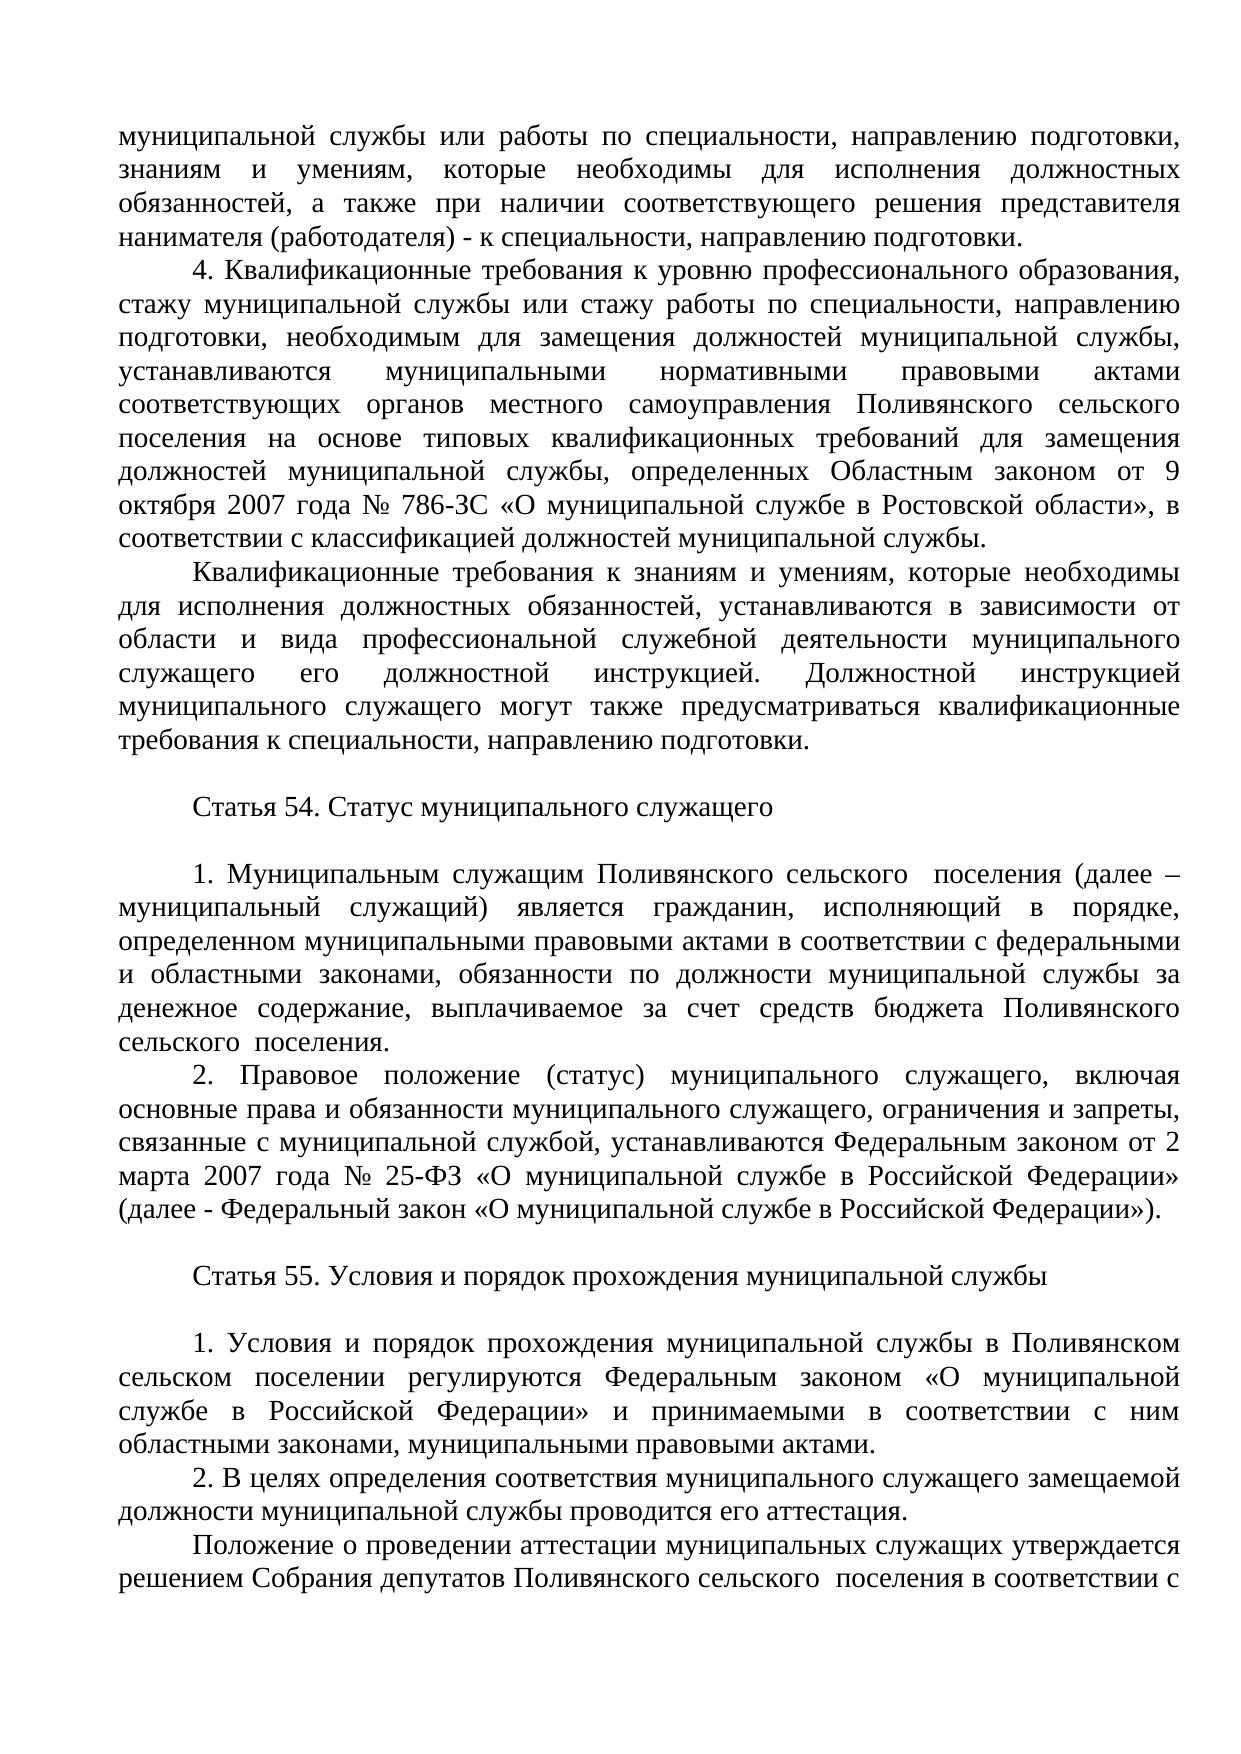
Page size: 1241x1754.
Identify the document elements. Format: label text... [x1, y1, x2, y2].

text 4. Квалификационные требования к уровню профессионального образования, стажу муниципальной службы или стажу работы по специальности, направлению подготовки, необходимым для замещения должностей муниципальной службы, устанавливаются муниципальными нормативными правовыми актами соответствующих органов местного самоуправления Поливянского сельского поселения на основе типовых квалификационных требований для замещения должностей муниципальной службы, определенных Областным законом от 9 октября 2007 года № 786-ЗС «О муниципальной службе в Ростовской области», в соответствии с классификацией должностей муниципальной службы. [118, 252, 1181, 554]
text Статья 55. Условия и порядок прохождения муниципальной службы [118, 1258, 1181, 1292]
text муниципальной службы или работы по специальности, направлению подготовки, знаниям и умениям, которые необходимы для исполнения должностных обязанностей, а также при наличии соответствующего решения представителя нанимателя (работодателя) - к специальности, направлению подготовки. [118, 118, 1181, 252]
text 2. В целях определения соответствия муниципального служащего замещаемой должности муниципальной службы проводится его аттестация. [118, 1460, 1181, 1527]
text 1. Условия и порядок прохождения муниципальной службы в Поливянском сельском поселении регулируются Федеральным законом «О муниципальной службе в Российской Федерации» и принимаемыми в соответствии с ним областными законами, муниципальными правовыми актами. [118, 1326, 1181, 1460]
text Статья 54. Статус муниципального служащего [118, 789, 1181, 822]
text 2. Правовое положение (статус) муниципального служащего, включая основные права и обязанности муниципального служащего, ограничения и запреты, связанные с муниципальной службой, устанавливаются Федеральным законом от 2 марта 2007 года № 25-ФЗ «О муниципальной службе в Российской Федерации» (далее - Федеральный закон «О муниципальной службе в Российской Федерации»). [118, 1057, 1181, 1225]
text Положение о проведении аттестации муниципальных служащих утверждается решением Собрания депутатов Поливянского сельского поселения в соответствии с [118, 1527, 1181, 1594]
text Квалификационные требования к знаниям и умениям, которые необходимы для исполнения должностных обязанностей, устанавливаются в зависимости от области и вида профессиональной служебной деятельности муниципального служащего его должностной инструкцией. Должностной инструкцией муниципального служащего могут также предусматриваться квалификационные требования к специальности, направлению подготовки. [118, 554, 1181, 755]
text 1. Муниципальным служащим Поливянского сельского поселения (далее – муниципальный служащий) является гражданин, исполняющий в порядке, определенном муниципальными правовыми актами в соответствии с федеральными и областными законами, обязанности по должности муниципальной службы за денежное содержание, выплачиваемое за счет средств бюджета Поливянского сельского поселения. [118, 856, 1181, 1057]
